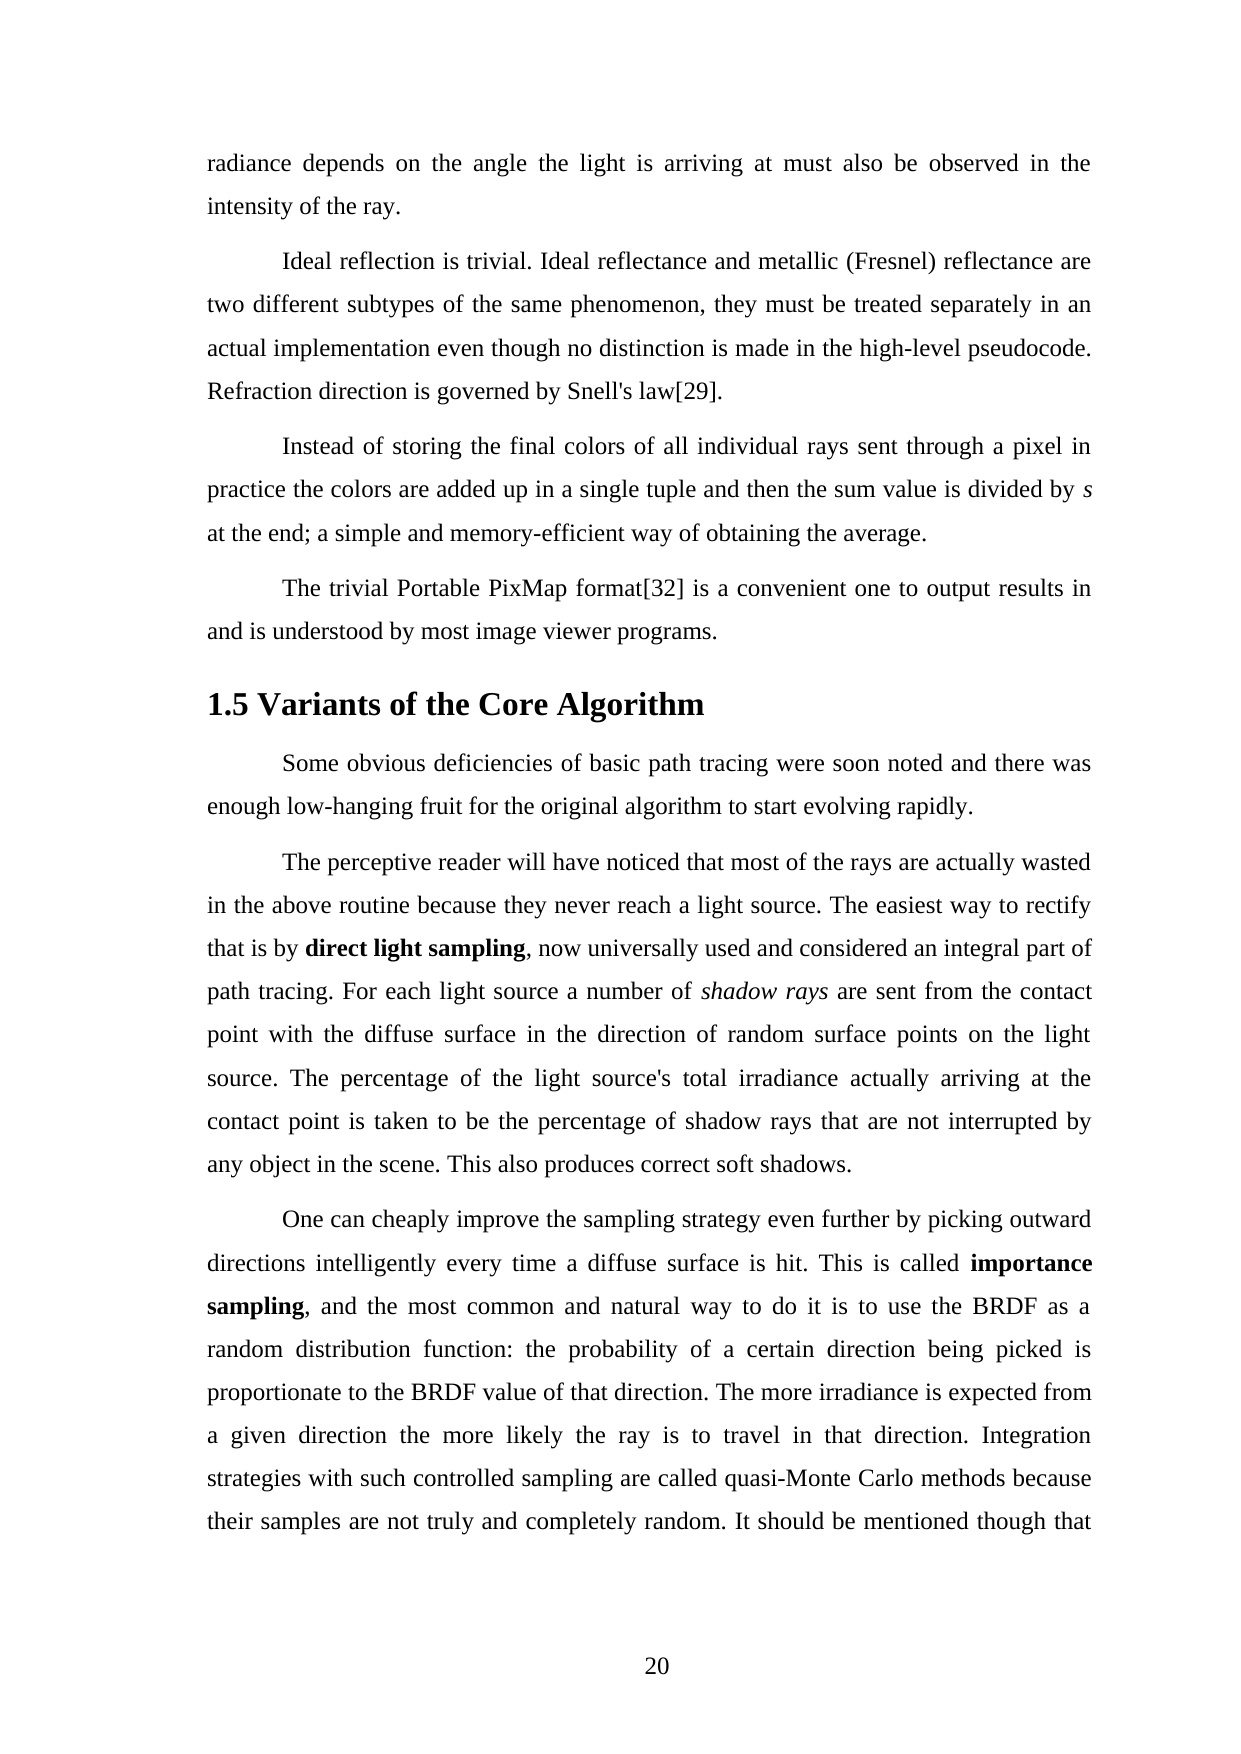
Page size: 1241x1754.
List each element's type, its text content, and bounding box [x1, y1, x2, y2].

text Some obvious deficiencies of basic path tracing were soon noted and there was enough low-hanging fruit for the original algorithm to start evolving rapidly. [207, 748, 1092, 820]
text radiance depends on the angle the light is arriving at must also be observed in the intensity of the ray. [207, 148, 1092, 219]
text The perceptive reader will have noticed that most of the rays are actually wasted in the above routine because they never reach a light source. The easiest way to rectify that is by direct light sampling, now universally used and considered an integral part of path tracing. For each light source a number of shadow rays are sent from the contact point with the diffuse surface in the direction of random surface points on the light source. The percentage of the light source's total irradiance actually arriving at the contact point is taken to be the percentage of shadow rays that are not interrupted by any object in the scene. This also produces correct soft shadows. [207, 847, 1092, 1178]
subtitle Variants of the Core Algorithm [207, 684, 1092, 723]
text One can cheaply improve the sampling strategy even further by picking outward directions intelligently every time a diffuse surface is hit. This is called importance sampling, and the most common and natural way to do it is to use the BRDF as a random distribution function: the probability of a certain direction being picked is proportionate to the BRDF value of that direction. The more irradiance is expected from a given direction the more likely the ray is to travel in that direction. Integration strategies with such controlled sampling are called quasi-Monte Carlo methods because their samples are not truly and completely random. It should be mentioned though that [207, 1204, 1092, 1535]
text Instead of storing the final colors of all individual rays sent through a pixel in practice the colors are added up in a single tuple and then the sum value is divided by s at the end; a simple and memory-efficient way of obtaining the average. [207, 431, 1092, 546]
text Ideal reflection is trivial. Ideal reflectance and metallic (Fresnel) reflectance are two different subtypes of the same phenomenon, they must be treated separately in an actual implementation even though no distinction is made in the high-level pseudocode. Refraction direction is governed by Snell's law[29]. [207, 246, 1092, 404]
text The trivial Portable PixMap format[32] is a convenient one to output results in and is understood by most image viewer programs. [207, 573, 1092, 645]
